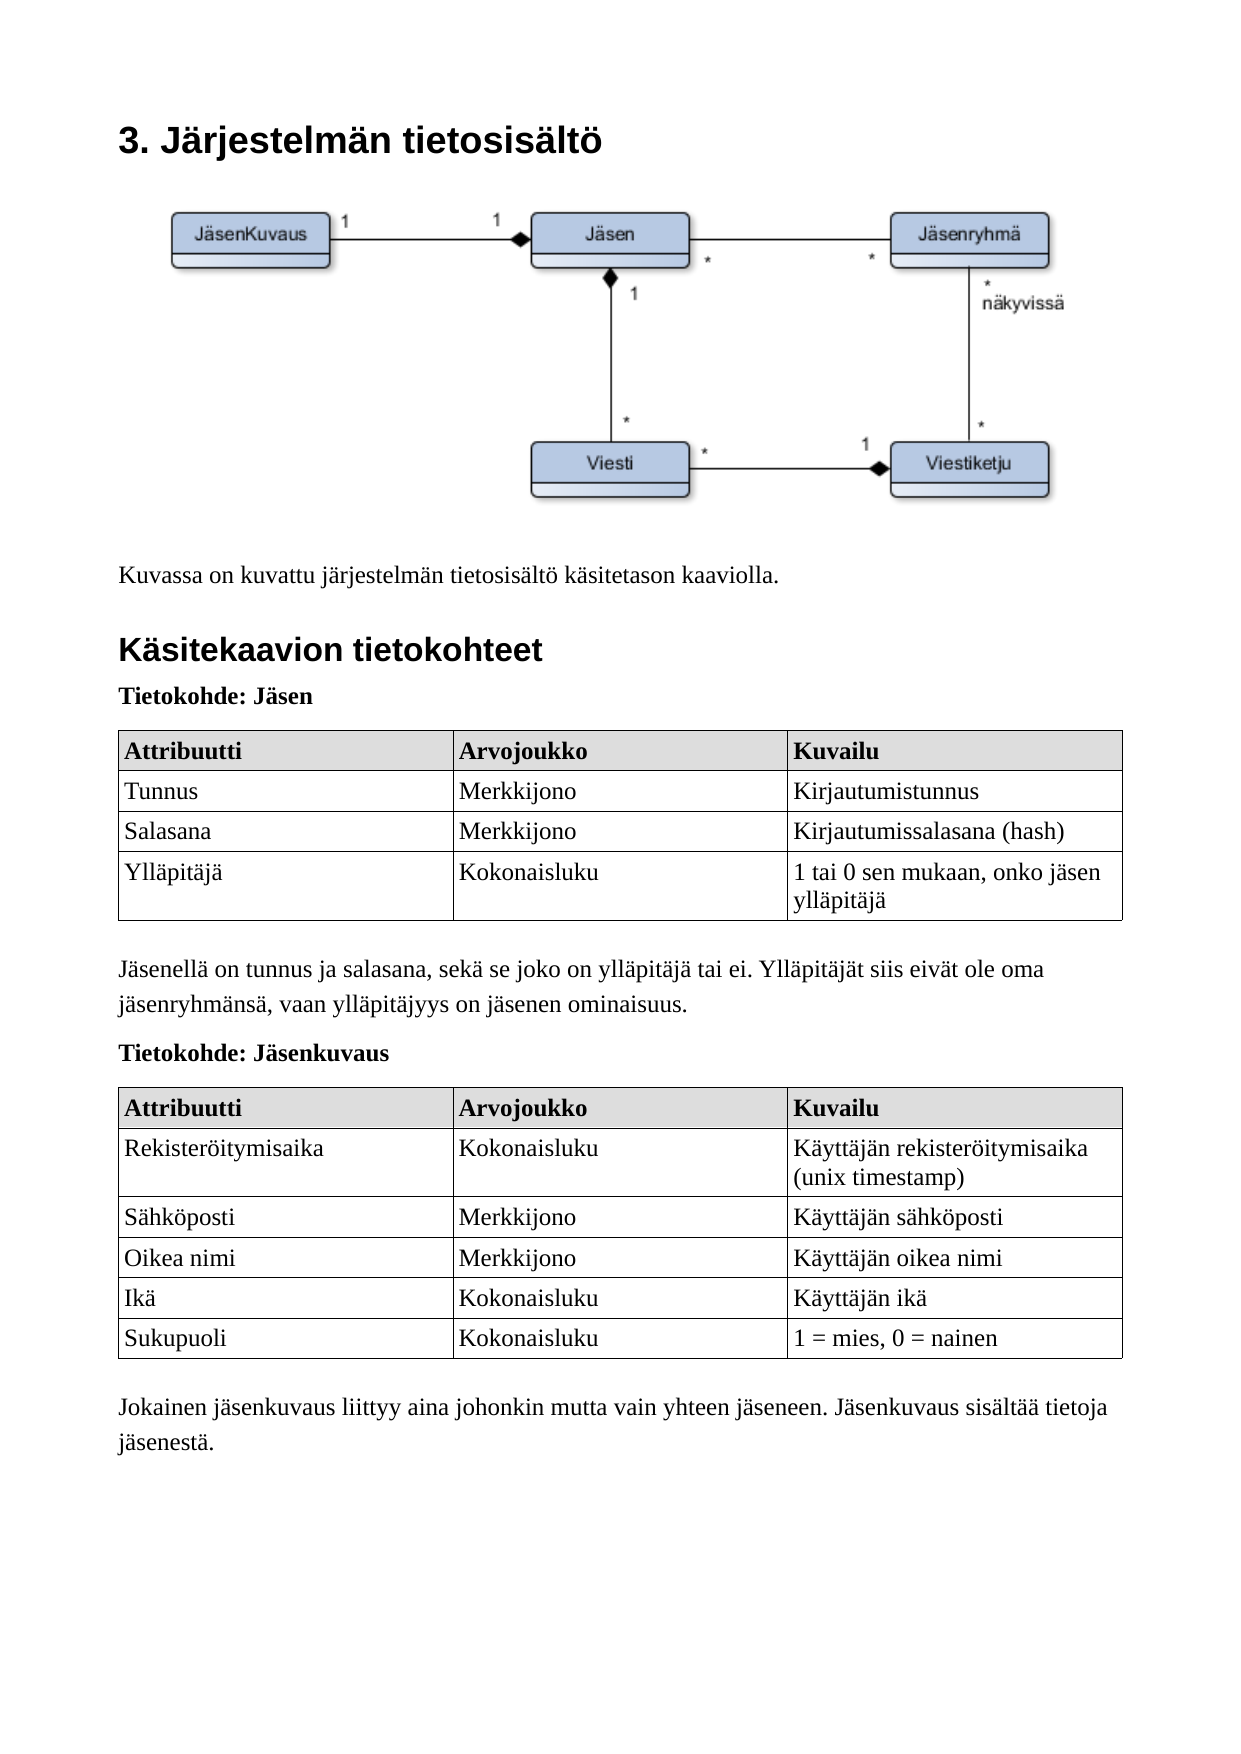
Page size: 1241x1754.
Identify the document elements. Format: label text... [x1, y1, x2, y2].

table_cell Käyttäjän ikä [788, 1278, 1122, 1317]
text Tietokohde: Jäsenkuvaus [118, 1038, 1122, 1067]
table_cell Ylläpitäjä [119, 852, 453, 920]
table_cell 1 tai 0 sen mukaan, onko jäsen ylläpitäjä [788, 852, 1122, 920]
table_cell Kokonaisluku [454, 1319, 787, 1358]
table_cell Tunnus [119, 771, 453, 811]
table_header Kuvailu [788, 731, 1122, 770]
table_cell Käyttäjän sähköposti [788, 1197, 1122, 1237]
table_cell Kokonaisluku [454, 1278, 787, 1317]
subtitle Käsitekaavion tietokohteet [118, 630, 1122, 668]
table_cell Merkkijono [454, 771, 787, 811]
table_cell Kokonaisluku [454, 1129, 787, 1196]
table_cell Käyttäjän rekisteröitymisaika (unix timestamp) [788, 1129, 1122, 1196]
table_header Arvojoukko [454, 1088, 787, 1127]
table_cell 1 = mies, 0 = nainen [788, 1319, 1122, 1358]
table_cell Sähköposti [119, 1197, 453, 1237]
table_cell Salasana [119, 812, 453, 851]
table_header Attribuutti [119, 1088, 453, 1127]
table_header Attribuutti [119, 731, 453, 770]
subtitle 3. Järjestelmän tietosisältö [118, 118, 1122, 162]
table_header Arvojoukko [454, 731, 787, 770]
table_cell Käyttäjän oikea nimi [788, 1238, 1122, 1277]
table_cell Sukupuoli [119, 1319, 453, 1358]
table_cell Ikä [119, 1278, 453, 1317]
table_cell Merkkijono [454, 812, 787, 851]
text Jäsenellä on tunnus ja salasana, sekä se joko on ylläpitäjä tai ei. Ylläpitäjät siis eivät ole oma jäsenryhmänsä, vaan ylläpitäjyys on jäsenen ominaisuus. [118, 921, 1122, 1018]
table_cell Merkkijono [454, 1197, 787, 1237]
table_cell Merkkijono [454, 1238, 787, 1277]
table_cell Kirjautumissalasana (hash) [788, 812, 1122, 851]
text Kuvassa on kuvattu järjestelmän tietosisältö käsitetason kaaviolla. [118, 174, 1122, 588]
table_cell Oikea nimi [119, 1238, 453, 1277]
picture [148, 182, 1092, 520]
table_cell Kirjautumistunnus [788, 771, 1122, 811]
table_cell Rekisteröitymisaika [119, 1129, 453, 1196]
table_cell Kokonaisluku [454, 852, 787, 920]
text Tietokohde: Jäsen [118, 681, 1122, 709]
table_header Kuvailu [788, 1088, 1122, 1127]
text Jokainen jäsenkuvaus liittyy aina johonkin mutta vain yhteen jäseneen. Jäsenkuvaus sisältää tietoja jäsenestä. [118, 1359, 1122, 1456]
